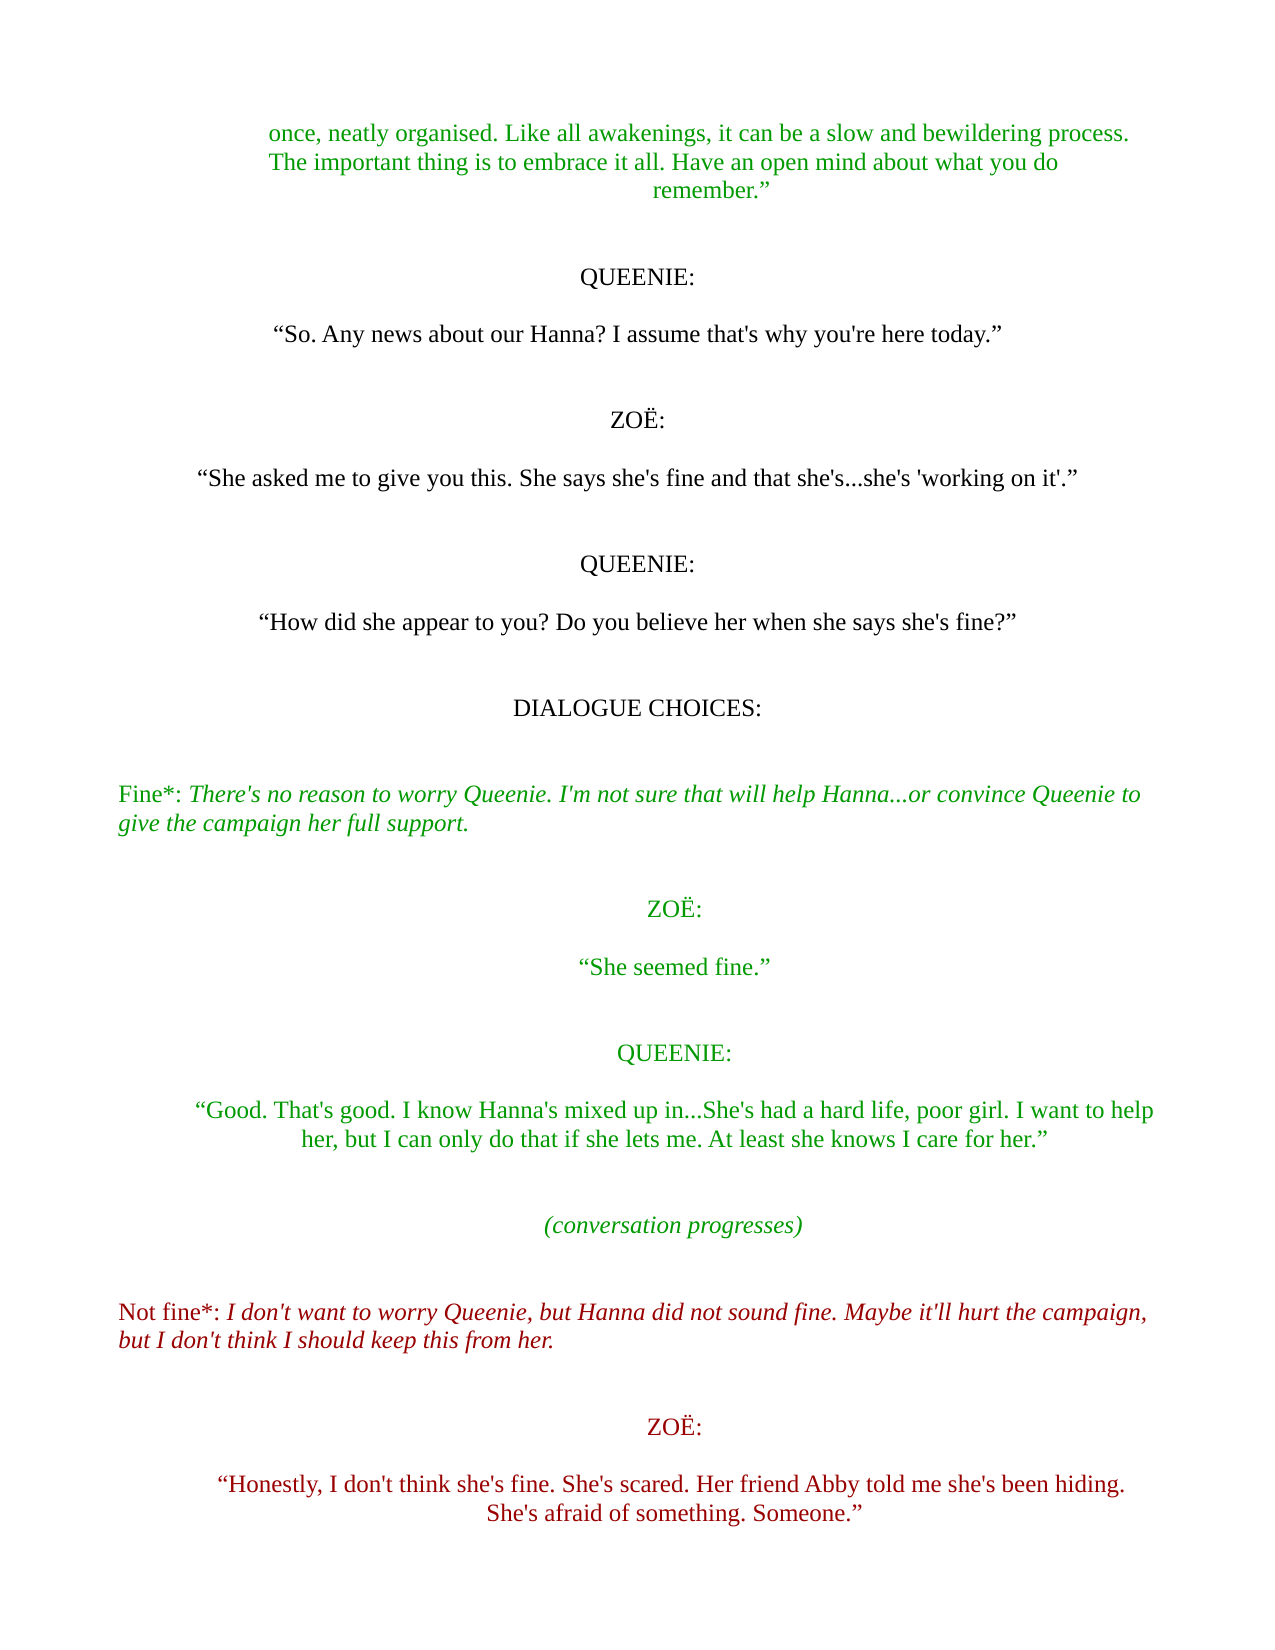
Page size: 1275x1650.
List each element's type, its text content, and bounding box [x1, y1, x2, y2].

text “Good. That's good. I know Hanna's mixed up in...She's had a hard life, poor girl. I want to help her, but I can only do that if she lets me. At least she knows I care for her.” [118, 1096, 1157, 1153]
text (conversation progresses) [118, 1211, 1157, 1239]
text “How did she appear to you? Do you believe her when she says she's fine?” [118, 607, 1157, 636]
text “She seemed fine.” [118, 952, 1157, 981]
text “So. Any news about our Hanna? I assume that's why you're here today.” [118, 319, 1157, 348]
text QUEENIE: [118, 262, 1157, 291]
text ZOË: [118, 894, 1157, 923]
text ZOË: [118, 1412, 1157, 1441]
text once, neatly organised. Like all awakenings, it can be a slow and bewildering process. The important thing is to embrace it all. Have an open mind about what you do remember.” [118, 118, 1157, 204]
text Not fine*: I don't want to worry Queenie, but Hanna did not sound fine. Maybe it'll hurt the campaign, but I don't think I should keep this from her. [118, 1297, 1157, 1354]
text QUEENIE: [118, 1038, 1157, 1067]
text ZOË: [118, 406, 1157, 434]
text Fine*: There's no reason to worry Queenie. I'm not sure that will help Hanna...or convince Queenie to give the campaign her full support. [118, 779, 1157, 837]
text “Honestly, I don't think she's fine. She's scared. Her friend Abby told me she's been hiding. She's afraid of something. Someone.” [118, 1469, 1157, 1527]
text “She asked me to give you this. She says she's fine and that she's...she's 'working on it'.” [118, 463, 1157, 492]
text DIALOGUE CHOICES: [118, 693, 1157, 722]
text QUEENIE: [118, 549, 1157, 578]
